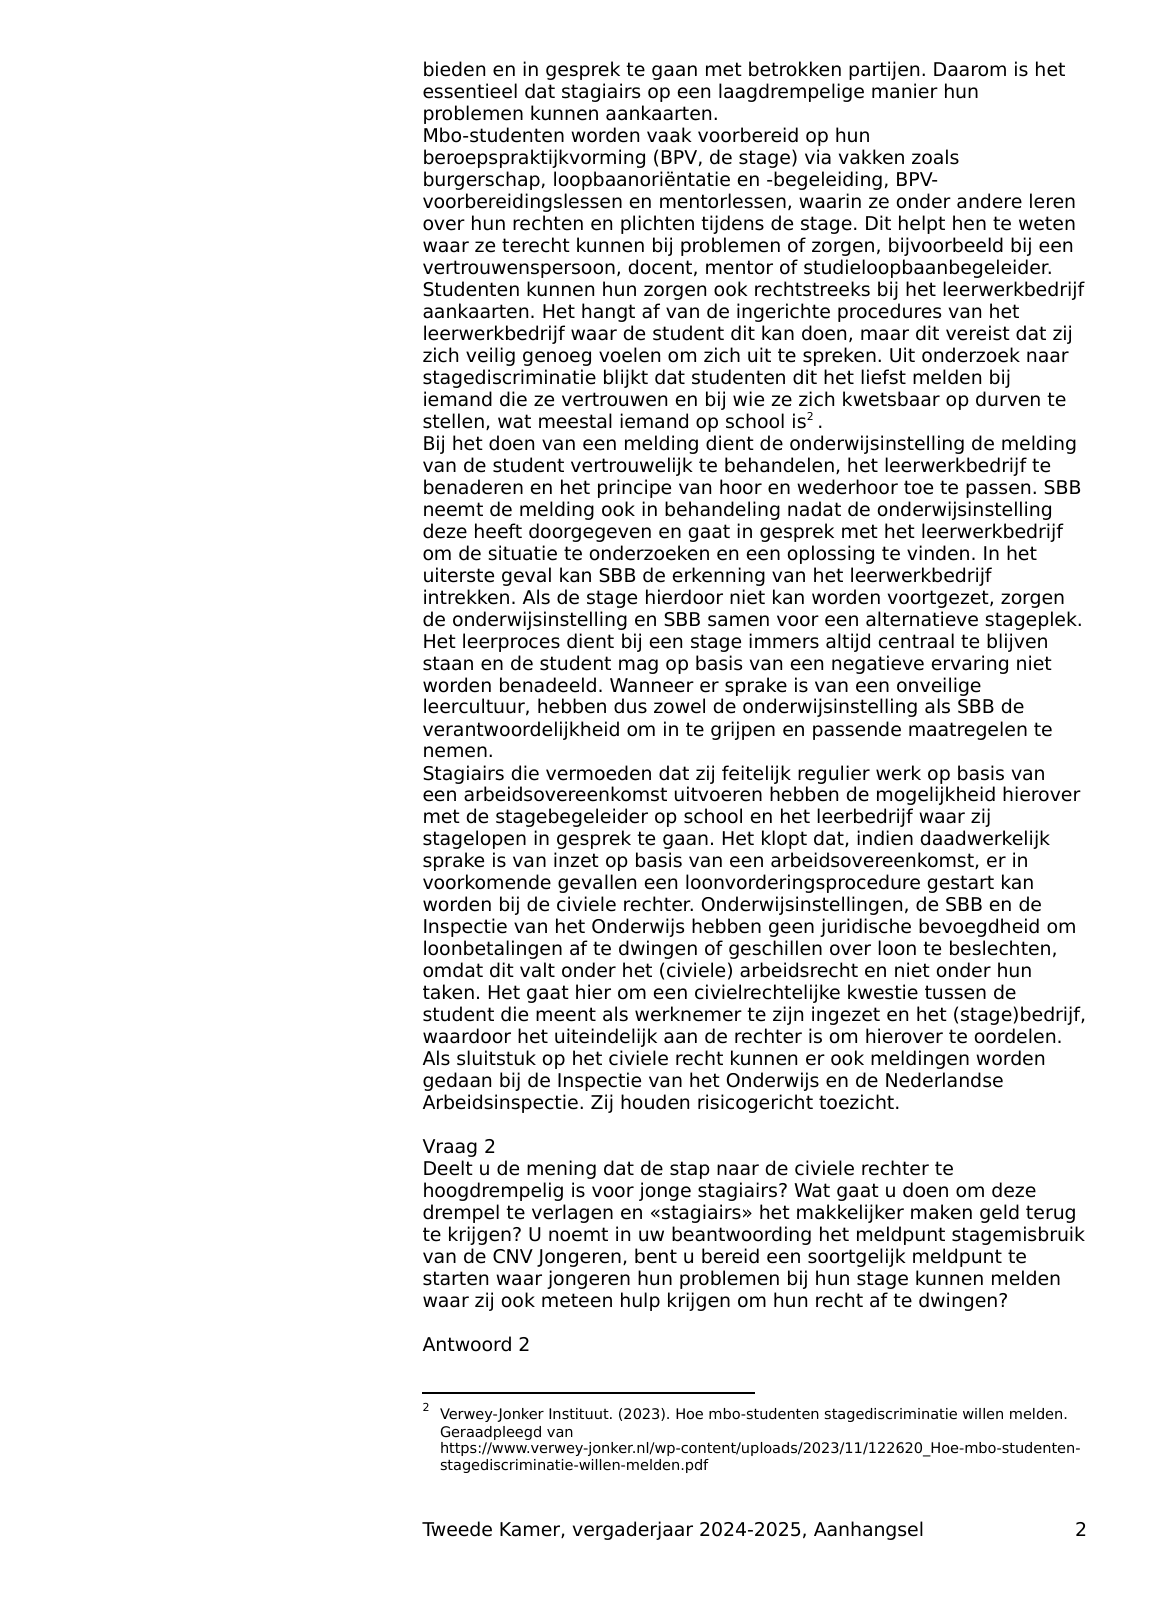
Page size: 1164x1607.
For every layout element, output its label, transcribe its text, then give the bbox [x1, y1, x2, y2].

text Verwey-Jonker Instituut. (2023). Hoe mbo-studenten stagediscriminatie willen melden. Geraadpleegd van https://www.verwey-jonker.nl/wp-content/uploads/2023/11/122620_Hoe-mbo-studenten-stagediscriminatie-willen-melden.pdf [422, 1402, 1087, 1474]
text Mbo-studenten worden vaak voorbereid op hun beroepspraktijkvorming (BPV, de stage) via vakken zoals burgerschap, loopbaanoriëntatie en -begeleiding, BPV-voorbereidingslessen en mentorlessen, waarin ze onder andere leren over hun rechten en plichten tijdens de stage. Dit helpt hen te weten waar ze terecht kunnen bij problemen of zorgen, bijvoorbeeld bij een vertrouwenspersoon, docent, mentor of studieloopbaanbegeleider. Studenten kunnen hun zorgen ook rechtstreeks bij het leerwerkbedrijf aankaarten. Het hangt af van de ingerichte procedures van het leerwerkbedrijf waar de student dit kan doen, maar dit vereist dat zij zich veilig genoeg voelen om zich uit te spreken. Uit onderzoek naar stagediscriminatie blijkt dat studenten dit het liefst melden bij iemand die ze vertrouwen en bij wie ze zich kwetsbaar op durven te stellen, wat meestal iemand op school is. [422, 125, 1087, 433]
text Bij het doen van een melding dient de onderwijsinstelling de melding van de student vertrouwelijk te behandelen, het leerwerkbedrijf te benaderen en het principe van hoor en wederhoor toe te passen. SBB neemt de melding ook in behandeling nadat de onderwijsinstelling deze heeft doorgegeven en gaat in gesprek met het leerwerkbedrijf om de situatie te onderzoeken en een oplossing te vinden. In het uiterste geval kan SBB de erkenning van het leerwerkbedrijf intrekken. Als de stage hierdoor niet kan worden voortgezet, zorgen de onderwijsinstelling en SBB samen voor een alternatieve stageplek. Het leerproces dient bij een stage immers altijd centraal te blijven staan en de student mag op basis van een negatieve ervaring niet worden benadeeld. Wanneer er sprake is van een onveilige leercultuur, hebben dus zowel de onderwijsinstelling als SBB de verantwoordelijkheid om in te grijpen en passende maatregelen te nemen. [422, 433, 1087, 762]
text Vraag 2 [422, 1136, 1087, 1158]
text bieden en in gesprek te gaan met betrokken partijen. Daarom is het essentieel dat stagiairs op een laagdrempelige manier hun problemen kunnen aankaarten. [422, 59, 1087, 125]
text Als sluitstuk op het civiele recht kunnen er ook meldingen worden gedaan bij de Inspectie van het Onderwijs en de Nederlandse Arbeidsinspectie. Zij houden risicogericht toezicht. [422, 1048, 1087, 1114]
text Antwoord 2 [422, 1334, 1087, 1356]
text Deelt u de mening dat de stap naar de civiele rechter te hoogdrempelig is voor jonge stagiairs? Wat gaat u doen om deze drempel te verlagen en «stagiairs» het makkelijker maken geld terug te krijgen? U noemt in uw beantwoording het meldpunt stagemisbruik van de CNV Jongeren, bent u bereid een soortgelijk meldpunt te starten waar jongeren hun problemen bij hun stage kunnen melden waar zij ook meteen hulp krijgen om hun recht af te dwingen? [422, 1158, 1087, 1312]
text Stagiairs die vermoeden dat zij feitelijk regulier werk op basis van een arbeidsovereenkomst uitvoeren hebben de mogelijkheid hierover met de stagebegeleider op school en het leerbedrijf waar zij stagelopen in gesprek te gaan. Het klopt dat, indien daadwerkelijk sprake is van inzet op basis van een arbeidsovereenkomst, er in voorkomende gevallen een loonvorderingsprocedure gestart kan worden bij de civiele rechter. Onderwijsinstellingen, de SBB en de Inspectie van het Onderwijs hebben geen juridische bevoegdheid om loonbetalingen af te dwingen of geschillen over loon te beslechten, omdat dit valt onder het (civiele) arbeidsrecht en niet onder hun taken. Het gaat hier om een civielrechtelijke kwestie tussen de student die meent als werknemer te zijn ingezet en het (stage)bedrijf, waardoor het uiteindelijk aan de rechter is om hierover te oordelen. [422, 762, 1087, 1048]
